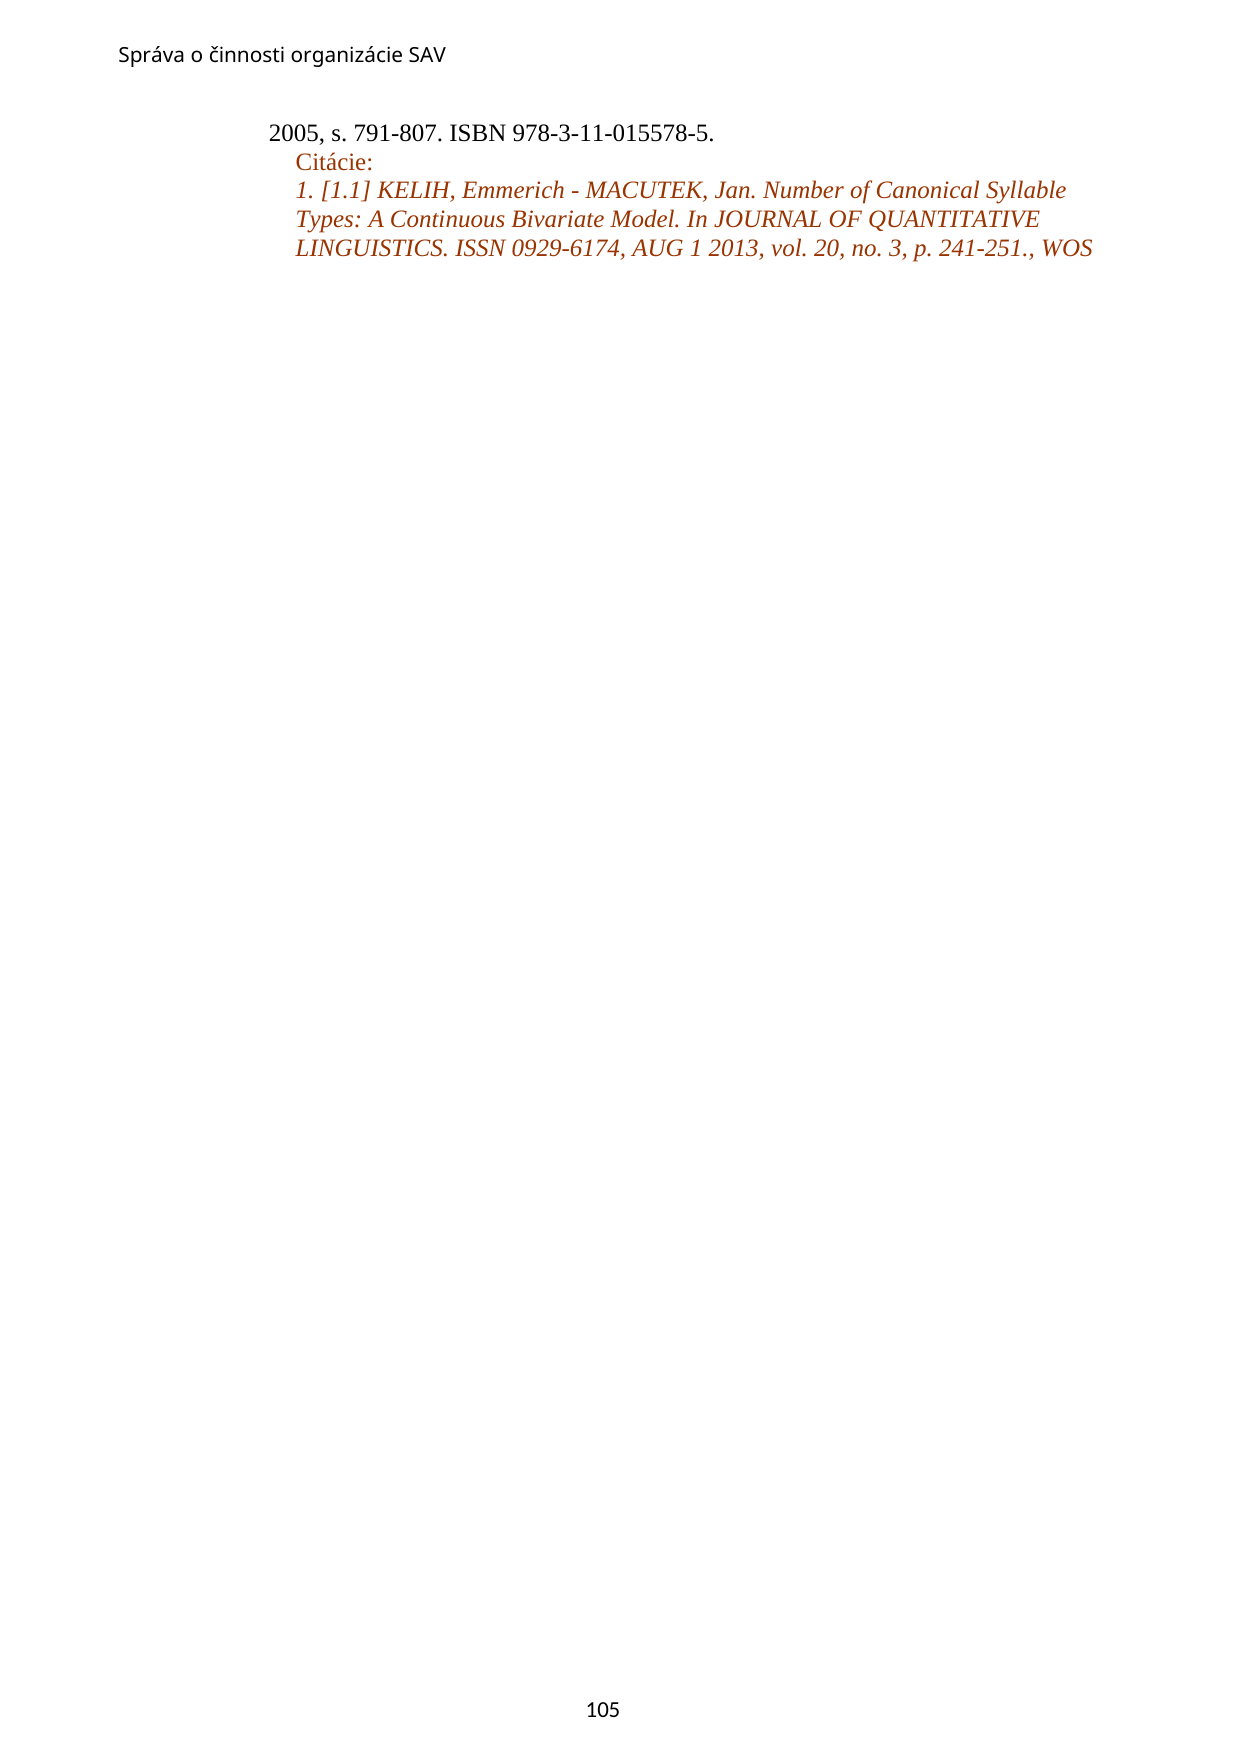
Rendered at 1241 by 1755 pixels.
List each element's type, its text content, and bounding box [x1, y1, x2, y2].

text 1. [1.1] KELIH, Emmerich - MACUTEK, Jan. Number of Canonical Syllable Types: A Continuous Bivariate Model. In JOURNAL OF QUANTITATIVE LINGUISTICS. ISSN 0929-6174, AUG 1 2013, vol. 20, no. 3, p. 241-251., WOS [295, 176, 1122, 262]
table_header [122, 118, 269, 147]
table_header 2005, s. 791-807. ISBN 978-3-11-015578-5. [269, 118, 1122, 147]
text Citácie: [295, 147, 1122, 176]
